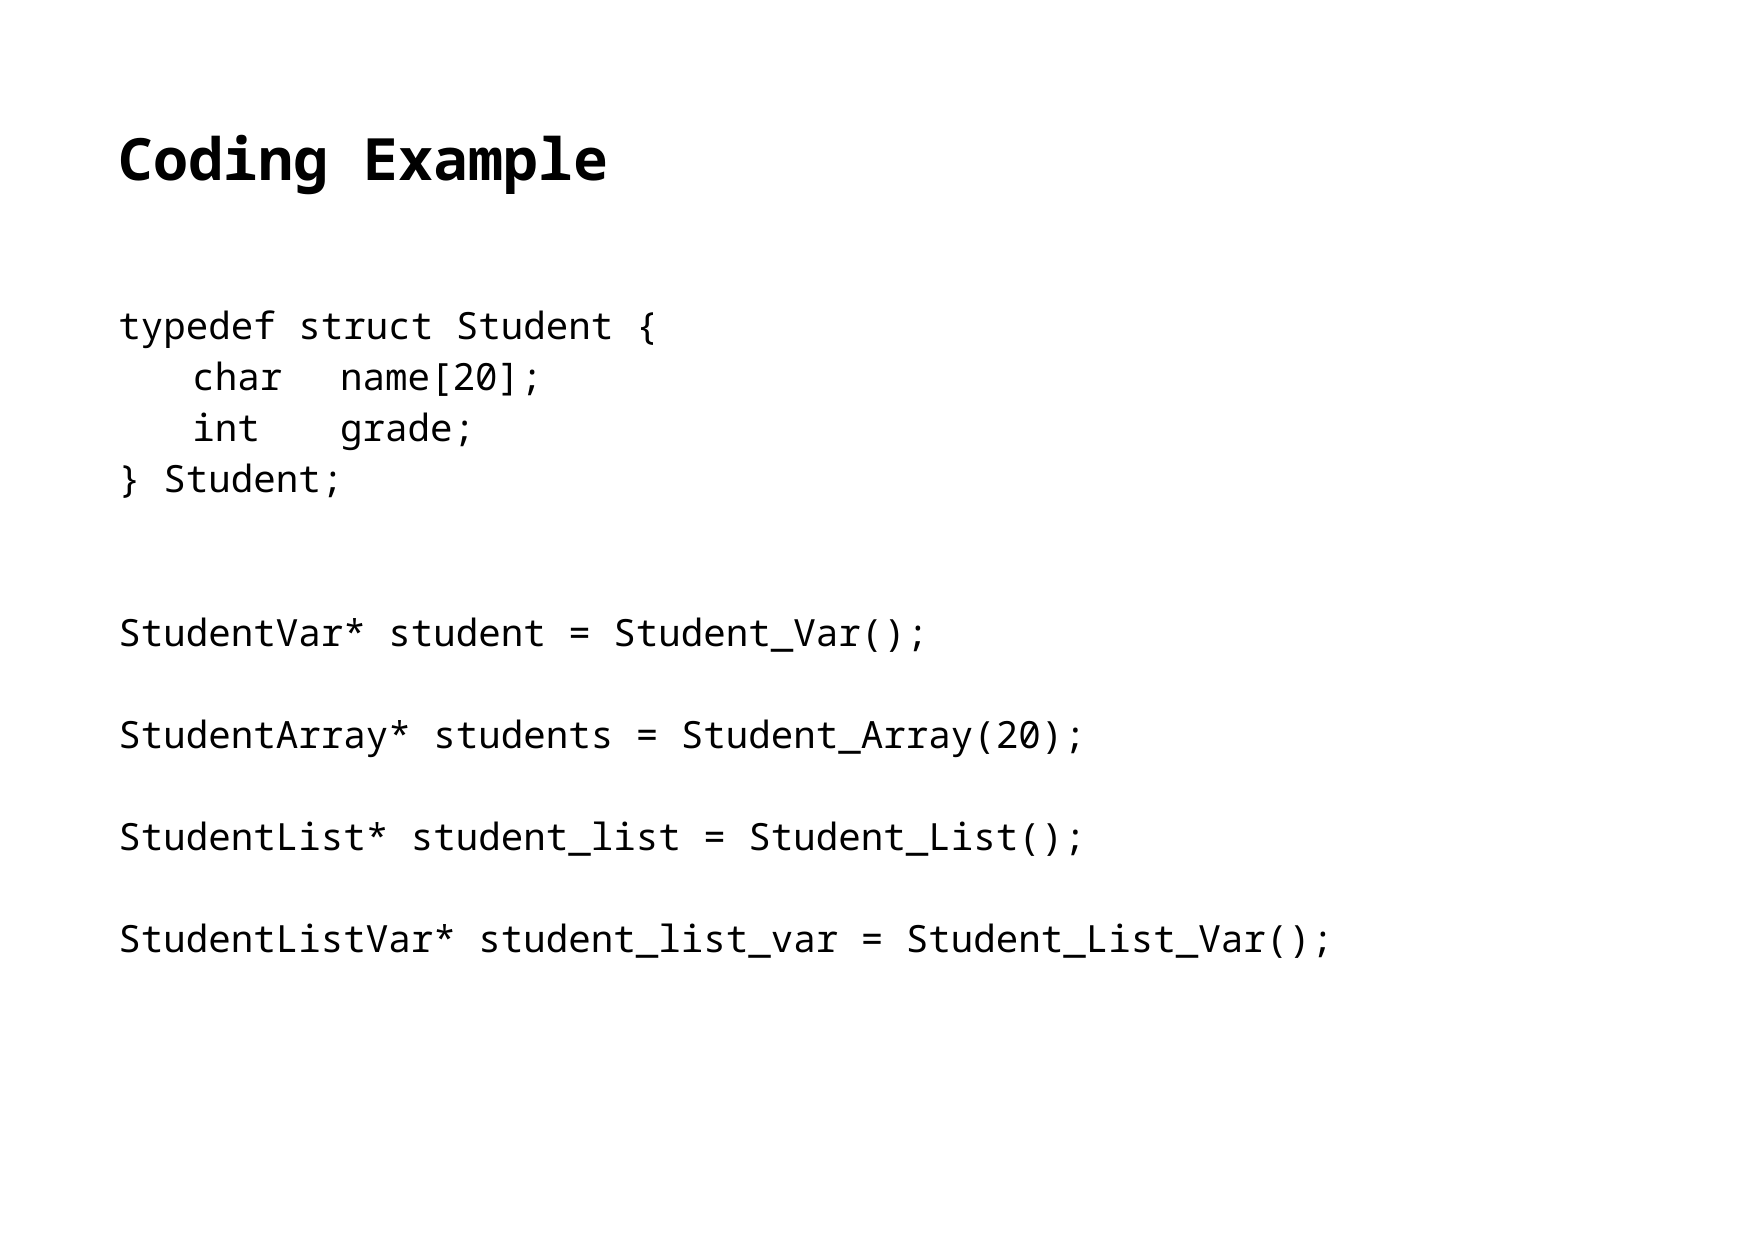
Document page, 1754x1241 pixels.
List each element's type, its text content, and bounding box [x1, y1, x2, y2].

text typedef struct Student { [118, 300, 1636, 351]
text StudentListVar* student_list_var = Student_List_Var(); [118, 912, 1636, 963]
text char name[20]; [118, 351, 1636, 402]
text int grade; [118, 402, 1636, 453]
text StudentVar* student = Student_Var(); [118, 606, 1636, 657]
text Coding Example [118, 118, 1636, 198]
text } Student; [118, 453, 1636, 504]
text StudentArray* students = Student_Array(20); [118, 708, 1636, 759]
text StudentList* student_list = Student_List(); [118, 810, 1636, 861]
